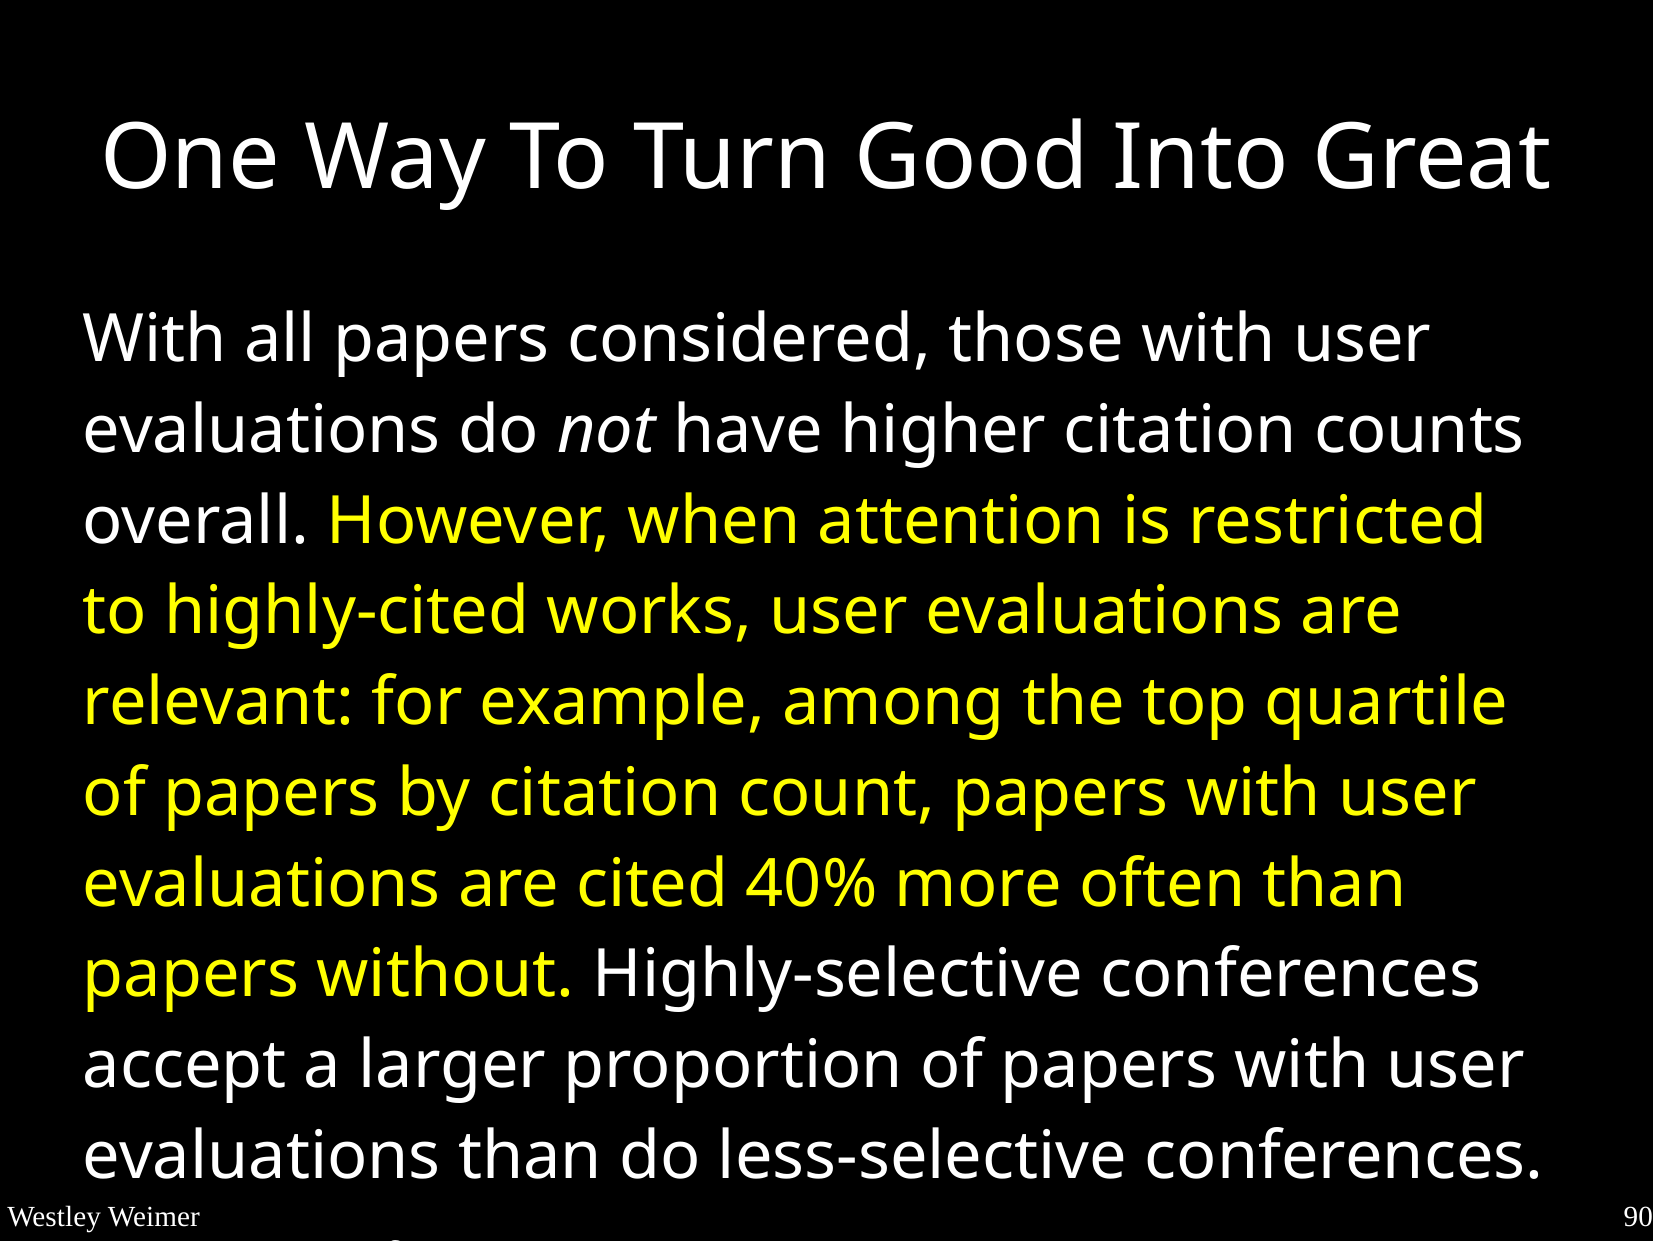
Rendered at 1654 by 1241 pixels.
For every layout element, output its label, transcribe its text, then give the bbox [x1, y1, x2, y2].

list With all papers considered, those with user evaluations do not have higher citation counts overall. However, when attention is restricted to highly-cited works, user evaluations are relevant: for example, among the top quartile of papers by citation count, papers with user evaluations are cited 40% more often than papers without. Highly-selective conferences accept a larger proportion of papers with user evaluations than do less-selective conferences. (3,000+ papers from ASE, ESEC/FSE, ICSE, ISSTA, OOPSLA, etc., 2000-2010) [82, 290, 1571, 1148]
title One Way To Turn Good Into Great [82, 49, 1571, 257]
